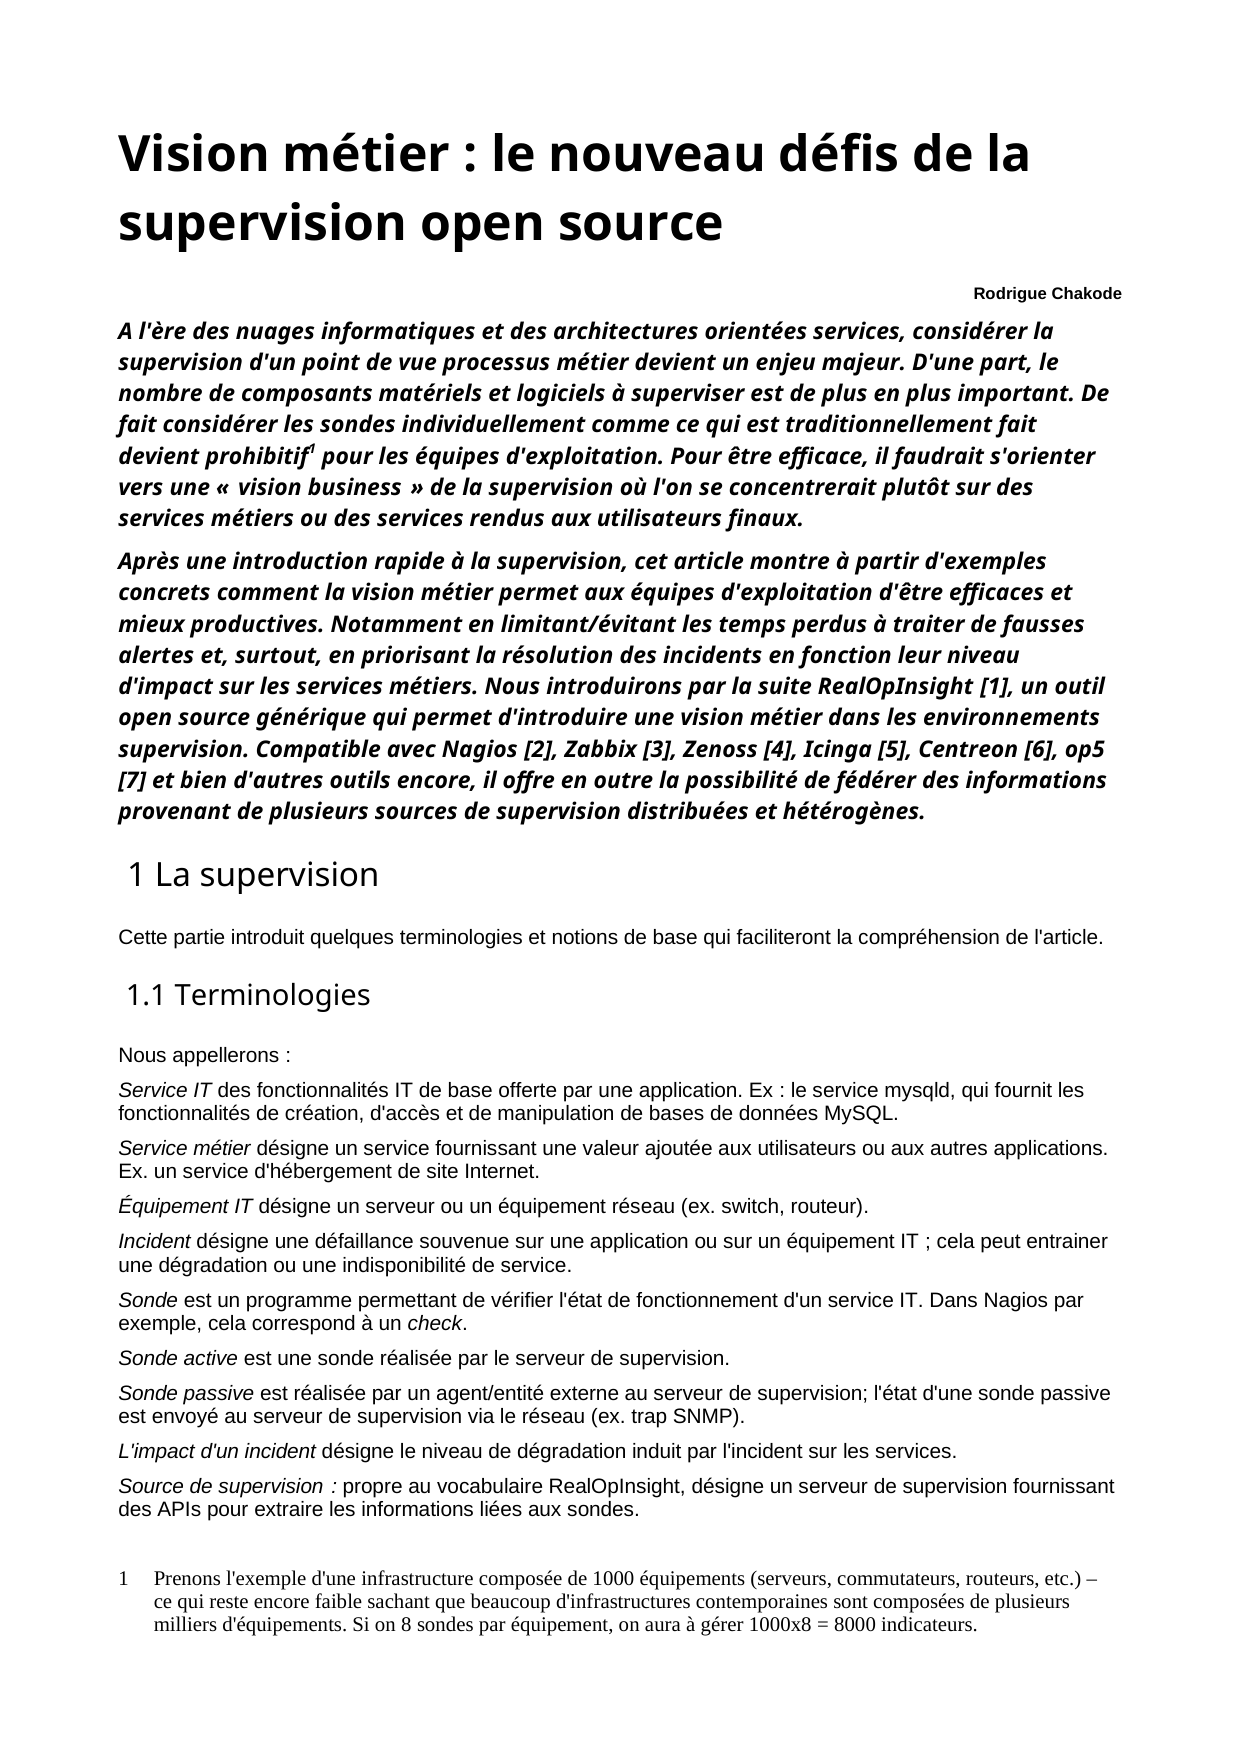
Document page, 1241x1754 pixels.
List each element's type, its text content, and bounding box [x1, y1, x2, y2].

text L'impact d'un incident désigne le niveau de dégradation induit par l'incident sur les services. [118, 1440, 1122, 1463]
text Équipement IT désigne un serveur ou un équipement réseau (ex. switch, routeur). [118, 1195, 1122, 1218]
subtitle Vision métier : le nouveau défis de la supervision open source [118, 118, 1122, 254]
text Sonde passive est réalisée par un agent/entité externe au serveur de supervision; l'état d'une sonde passive est envoyé au serveur de supervision via le réseau (ex. trap SNMP). [118, 1381, 1122, 1428]
text Sonde active est une sonde réalisée par le serveur de supervision. [118, 1346, 1122, 1370]
text Nous appellerons : [118, 1043, 1122, 1067]
text Incident désigne une défaillance souvenue sur une application ou sur un équipement IT ; cela peut entrainer une dégradation ou une indisponibilité de service. [118, 1230, 1122, 1276]
subtitle Terminologies [118, 974, 1122, 1014]
text Prenons l'exemple d'une infrastructure composée de 1000 équipements (serveurs, commutateurs, routeurs, etc.) – ce qui reste encore faible sachant que beaucoup d'infrastructures contemporaines sont composées de plusieurs milliers d'équipements. Si on 8 sondes par équipement, on aura à gérer 1000x8 = 8000 indicateurs. [118, 1567, 1122, 1636]
text Source de supervision : propre au vocabulaire RealOpInsight, désigne un serveur de supervision fournissant des APIs pour extraire les informations liées aux sondes. [118, 1475, 1122, 1521]
text Cette partie introduit quelques terminologies et notions de base qui faciliteront la compréhension de l'article. [118, 926, 1122, 949]
text Service IT des fonctionnalités IT de base offerte par une application. Ex : le service mysqld, qui fournit les fonctionnalités de création, d'accès et de manipulation de bases de données MySQL. [118, 1078, 1122, 1125]
text Après une introduction rapide à la supervision, cet article montre à partir d'exemples concrets comment la vision métier permet aux équipes d'exploitation d'être efficaces et mieux productives. Notamment en limitant/évitant les temps perdus à traiter de fausses alertes et, surtout, en priorisant la résolution des incidents en fonction leur niveau d'impact sur les services métiers. Nous introduirons par la suite RealOpInsight [1], un outil open source générique qui permet d'introduire une vision métier dans les environnements supervision. Compatible avec Nagios [2], Zabbix [3], Zenoss [4], Icinga [5], Centreon [6], op5 [7] et bien d'autres outils encore, il offre en outre la possibilité de fédérer des informations provenant de plusieurs sources de supervision distribuées et hétérogènes. [118, 545, 1122, 826]
text Service métier désigne un service fournissant une valeur ajoutée aux utilisateurs ou aux autres applications. Ex. un service d'hébergement de site Internet. [118, 1137, 1122, 1183]
text A l'ère des nuages informatiques et des architectures orientées services, considérer la supervision d'un point de vue processus métier devient un enjeu majeur. D'une part, le nombre de composants matériels et logiciels à superviser est de plus en plus important. De fait considérer les sondes individuellement comme ce qui est traditionnellement fait devient prohibitif pour les équipes d'exploitation. Pour être efficace, il faudrait s'orienter vers une « vision business » de la supervision où l'on se concentrerait plutôt sur des services métiers ou des services rendus aux utilisateurs finaux. [118, 314, 1122, 533]
text Rodrigue Chakode [118, 284, 1122, 303]
text Sonde est un programme permettant de vérifier l'état de fonctionnement d'un service IT. Dans Nagios par exemple, cela correspond à un check. [118, 1288, 1122, 1335]
subtitle La supervision [118, 851, 1122, 897]
